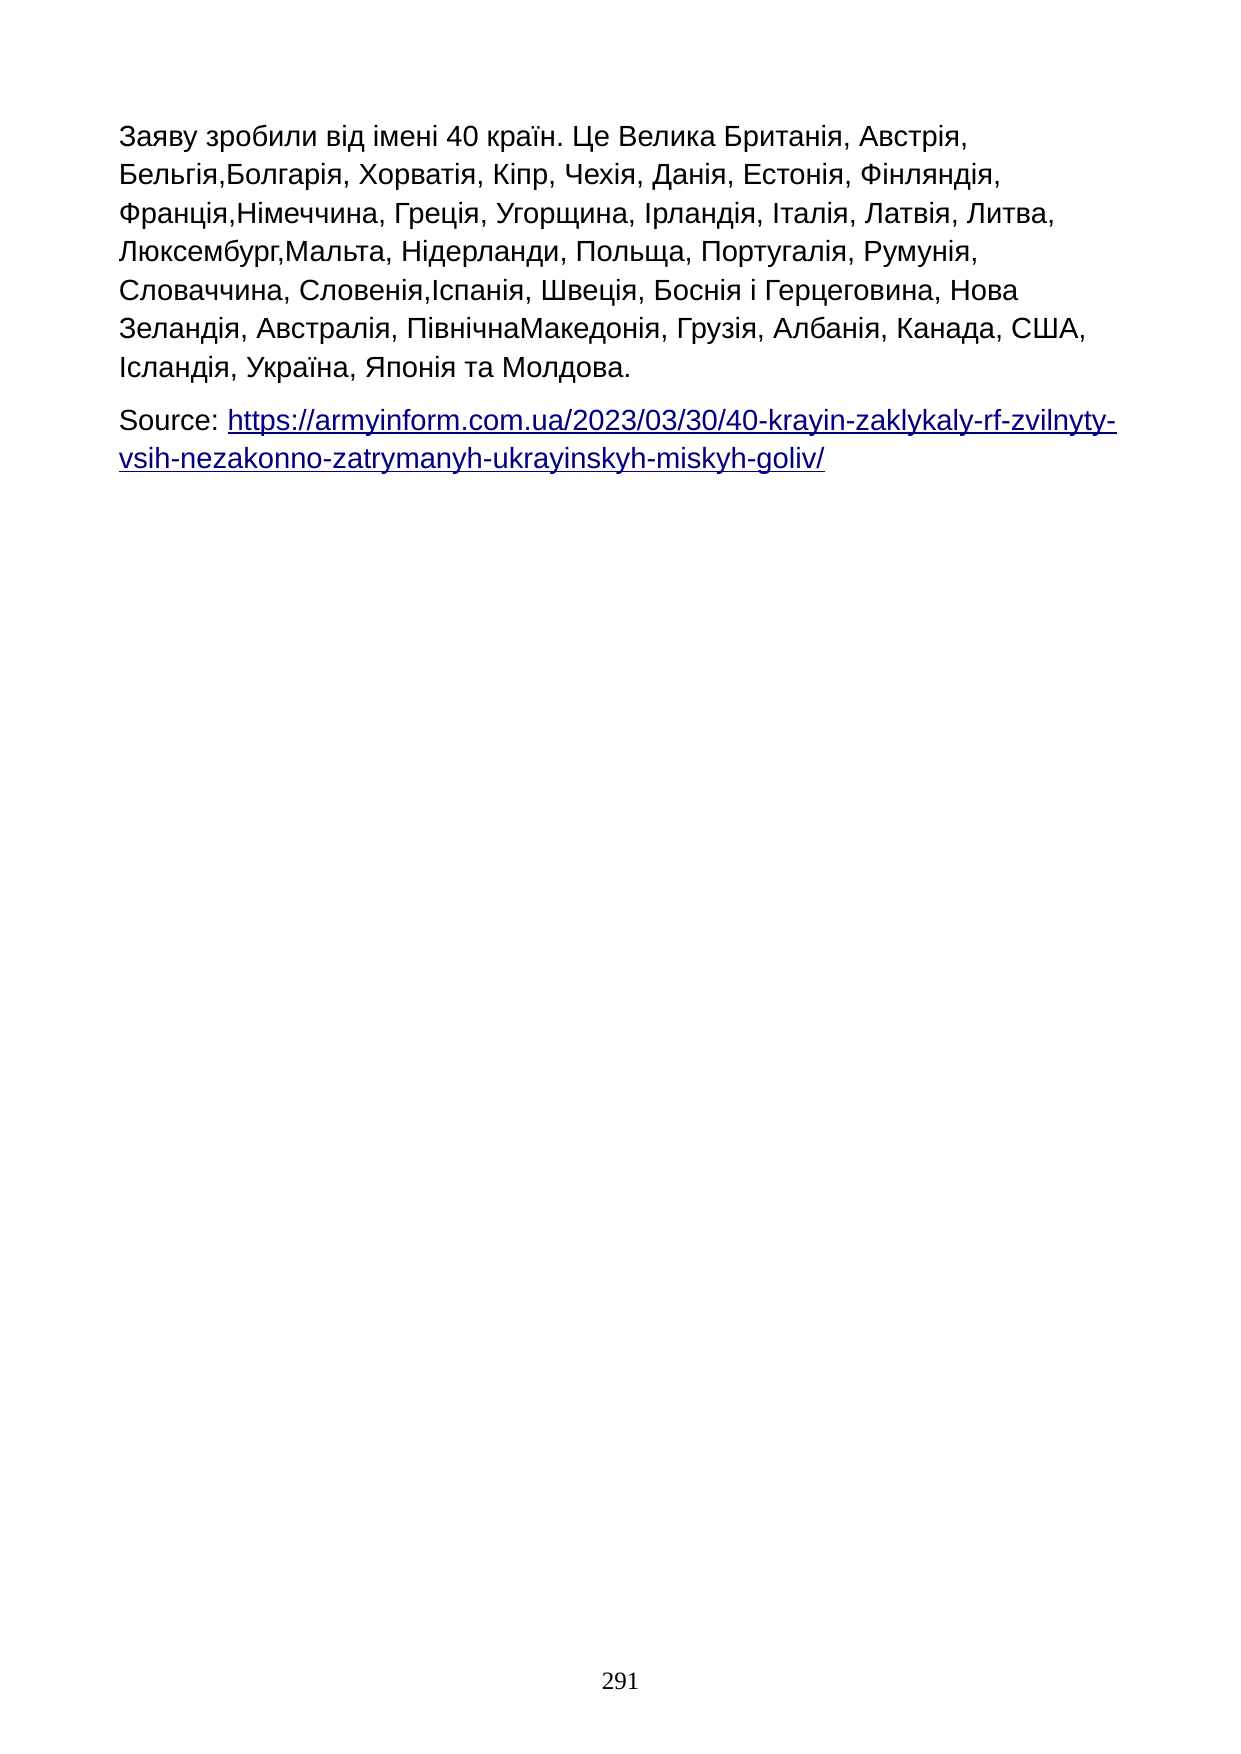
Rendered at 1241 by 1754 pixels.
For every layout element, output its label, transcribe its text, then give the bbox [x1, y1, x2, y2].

text Заяву зробили від імені 40 країн. Це Велика Британія, Австрія, Бельгія,Болгарія, Хорватія, Кіпр, Чехія, Данія, Естонія, Фінляндія, Франція,Німеччина, Греція, Угорщина, Ірландія, Італія, Латвія, Литва, Люксембург,Мальта, Нідерланди, Польща, Португалія, Румунія, Словаччина, Словенія,Іспанія, Швеція, Боснія і Герцеговина, Нова Зеландія, Австралія, ПівнічнаМакедонія, Грузія, Албанія, Канада, США, Ісландія, Україна, Японія та Молдова. [118, 118, 1122, 383]
text Source: https://armyinform.com.ua/2023/03/30/40-krayin-zaklykaly-rf-zvilnyty-vsih-nezakonno-zatrymanyh-ukrayinskyh-miskyh-goliv/ [118, 403, 1122, 475]
